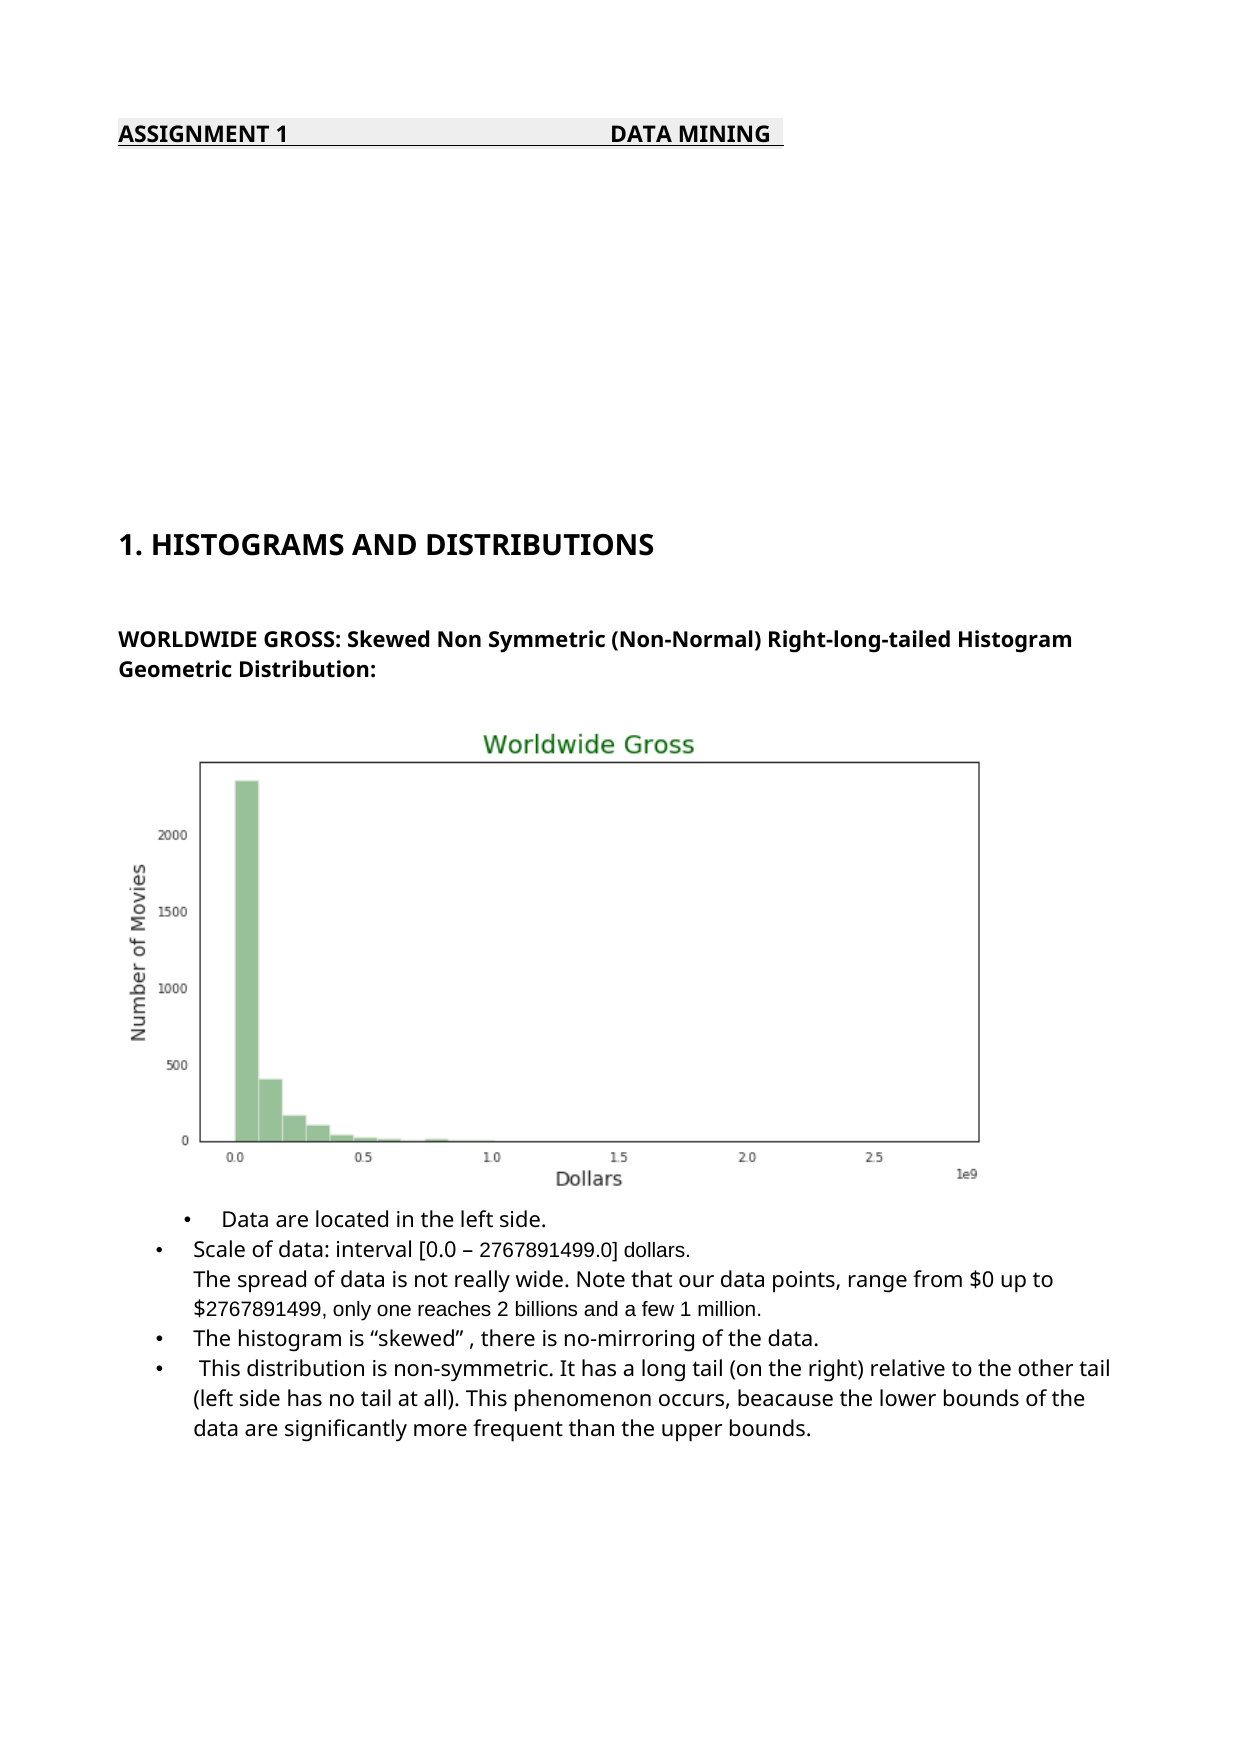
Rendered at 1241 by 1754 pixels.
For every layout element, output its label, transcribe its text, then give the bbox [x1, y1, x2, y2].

text 1. HISTOGRAMS AND DISTRIBUTIONS [118, 524, 1122, 564]
list The spread of data is not really wide. Note that our data points, range from $0 up to $2767891499, only one reaches 2 billions and a few 1 million. [156, 1264, 1122, 1323]
list Data are located in the left side. [184, 1204, 1122, 1234]
list Scale of data: interval [0.0 – 2767891499.0] dollars. [156, 1234, 1122, 1264]
list This distribution is non-symmetric. It has a long tail (on the right) relative to the other tail (left side has no tail at all). This phenomenon occurs, beacause the lower bounds of the data are significantly more frequent than the upper bounds. [156, 1353, 1122, 1442]
picture [74, 702, 1079, 1204]
text Geometric Distribution: [118, 654, 1122, 683]
list The histogram is “skewed” , there is no-mirroring of the data. [156, 1323, 1122, 1353]
text WORLDWIDE GROSS: Skewed Non Symmetric (Non-Normal) Right-long-tailed Histogram [118, 624, 1122, 654]
